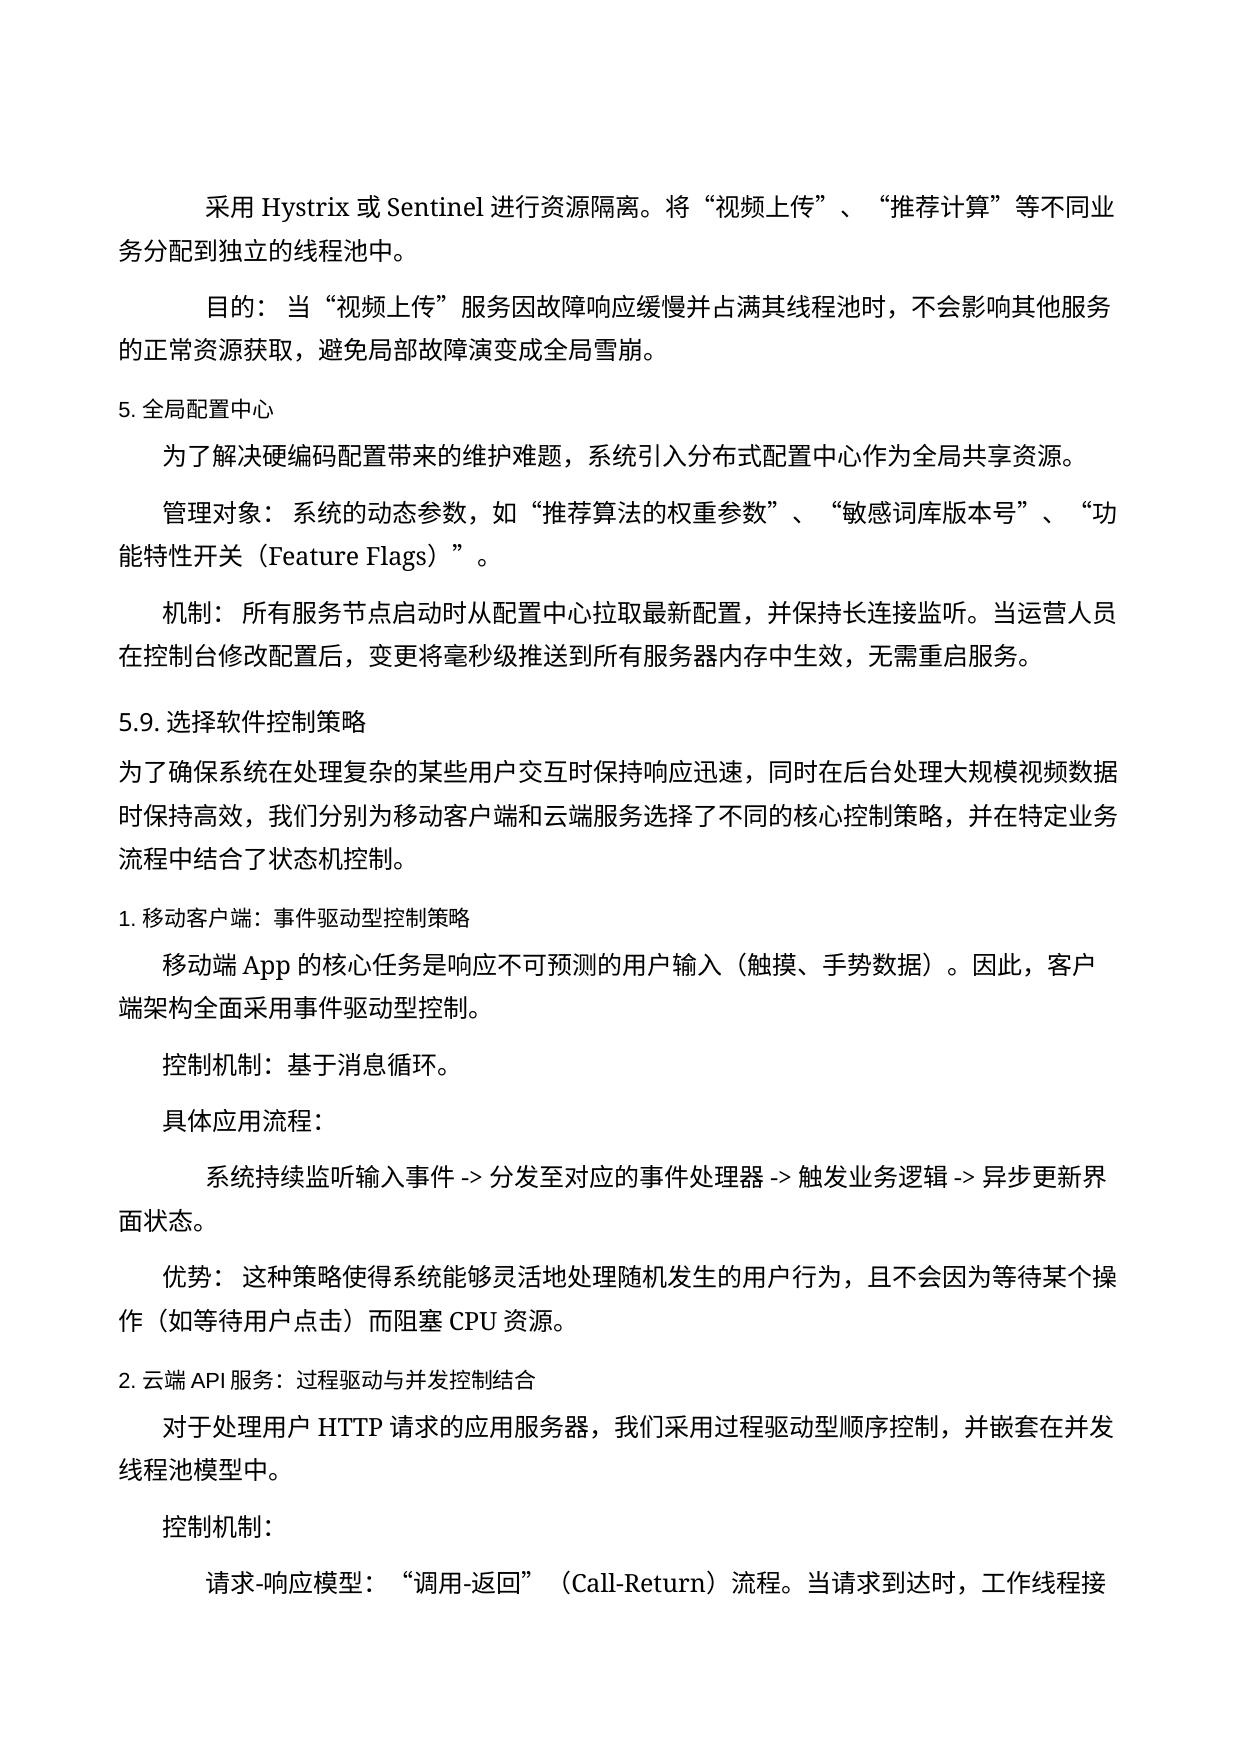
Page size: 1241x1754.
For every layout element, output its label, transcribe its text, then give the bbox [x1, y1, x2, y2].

text 具体应用流程： [118, 1102, 1122, 1138]
text 控制机制： [118, 1507, 1122, 1543]
text 采用 Hystrix 或 Sentinel 进行资源隔离。将“视频上传”、“推荐计算”等不同业务分配到独立的线程池中。 [118, 188, 1122, 267]
text 为了确保系统在处理复杂的某些用户交互时保持响应迅速，同时在后台处理大规模视频数据时保持高效，我们分别为移动客户端和云端服务选择了不同的核心控制策略，并在特定业务流程中结合了状态机控制。 [118, 752, 1122, 876]
text 优势： 这种策略使得系统能够灵活地处理随机发生的用户行为，且不会因为等待某个操作（如等待用户点击）而阻塞 CPU 资源。 [118, 1258, 1122, 1337]
subtitle 云端API服务：过程驱动与并发控制结合 [118, 1363, 1122, 1394]
subtitle 选择软件控制策略 [118, 703, 1122, 739]
text 请求-响应模型：“调用-返回”（Call-Return）流程。当请求到达时，工作线程接 [118, 1563, 1122, 1599]
subtitle 移动客户端：事件驱动型控制策略 [118, 901, 1122, 933]
text 控制机制：基于消息循环。 [118, 1045, 1122, 1081]
text 移动端 App 的核心任务是响应不可预测的用户输入（触摸、手势数据）。因此，客户端架构全面采用事件驱动型控制。 [118, 945, 1122, 1025]
text 系统持续监听输入事件 -> 分发至对应的事件处理器 -> 触发业务逻辑 -> 异步更新界面状态。 [118, 1158, 1122, 1238]
text 管理对象： 系统的动态参数，如“推荐算法的权重参数”、“敏感词库版本号”、“功能特性开关（Feature Flags）”。 [118, 493, 1122, 573]
text 目的： 当“视频上传”服务因故障响应缓慢并占满其线程池时，不会影响其他服务的正常资源获取，避免局部故障演变成全局雪崩。 [118, 287, 1122, 367]
subtitle 全局配置中心 [118, 392, 1122, 424]
text 对于处理用户 HTTP 请求的应用服务器，我们采用过程驱动型顺序控制，并嵌套在并发线程池模型中。 [118, 1407, 1122, 1487]
text 为了解决硬编码配置带来的维护难题，系统引入分布式配置中心作为全局共享资源。 [118, 437, 1122, 473]
text 机制： 所有服务节点启动时从配置中心拉取最新配置，并保持长连接监听。当运营人员在控制台修改配置后，变更将毫秒级推送到所有服务器内存中生效，无需重启服务。 [118, 593, 1122, 673]
